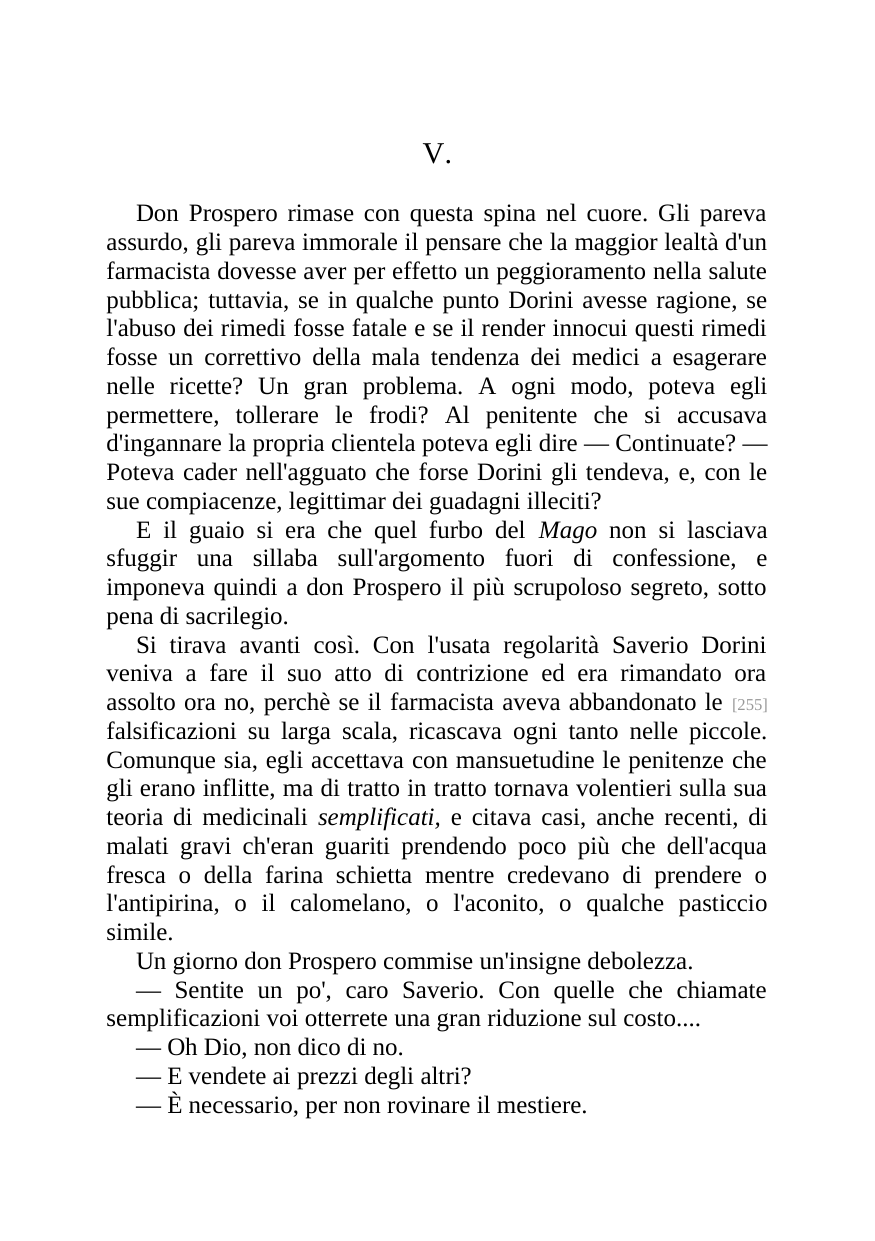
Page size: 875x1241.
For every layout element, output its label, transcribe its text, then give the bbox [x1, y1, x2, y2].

text E il guaio si era che quel furbo del Mago non si lasciava sfuggir una sillaba sull'argomento fuori di confessione, e imponeva quindi a don Prospero il più scrupoloso segreto, sotto pena di sacrilegio. [106, 515, 768, 630]
text — E vendete ai prezzi degli altri? [106, 1061, 768, 1090]
text Un giorno don Prospero commise un'insigne debolezza. [106, 946, 768, 975]
subtitle V. [106, 135, 768, 170]
text — Oh Dio, non dico di no. [106, 1032, 768, 1061]
text — Sentite un po', caro Saverio. Con quelle che chiamate semplificazioni voi otterrete una gran riduzione sul costo.... [106, 975, 768, 1032]
text Don Prospero rimase con questa spina nel cuore. Gli pareva assurdo, gli pareva immorale il pensare che la maggior lealtà d'un farmacista dovesse aver per effetto un peggioramento nella salute pubblica; tuttavia, se in qualche punto Dorini avesse ragione, se l'abuso dei rimedi fosse fatale e se il render innocui questi rimedi fosse un correttivo della mala tendenza dei medici a esagerare nelle ricette? Un gran problema. A ogni modo, poteva egli permettere, tollerare le frodi? Al penitente che si accusava d'ingannare la propria clientela poteva egli dire — Continuate? — Poteva cader nell'agguato che forse Dorini gli tendeva, e, con le sue compiacenze, legittimar dei guadagni illeciti? [106, 198, 768, 515]
text Si tirava avanti così. Con l'usata regolarità Saverio Dorini veniva a fare il suo atto di contrizione ed era rimandato ora assolto ora no, perchè se il farmacista aveva abbandonato le [255] falsificazioni su larga scala, ricascava ogni tanto nelle piccole. Comunque sia, egli accettava con mansuetudine le penitenze che gli erano inflitte, ma di tratto in tratto tornava volentieri sulla sua teoria di medicinali semplificati, e citava casi, anche recenti, di malati gravi ch'eran guariti prendendo poco più che dell'acqua fresca o della farina schietta mentre credevano di prendere o l'antipirina, o il calomelano, o l'aconito, o qualche pasticcio simile. [106, 630, 768, 946]
text — È necessario, per non rovinare il mestiere. [106, 1090, 768, 1118]
